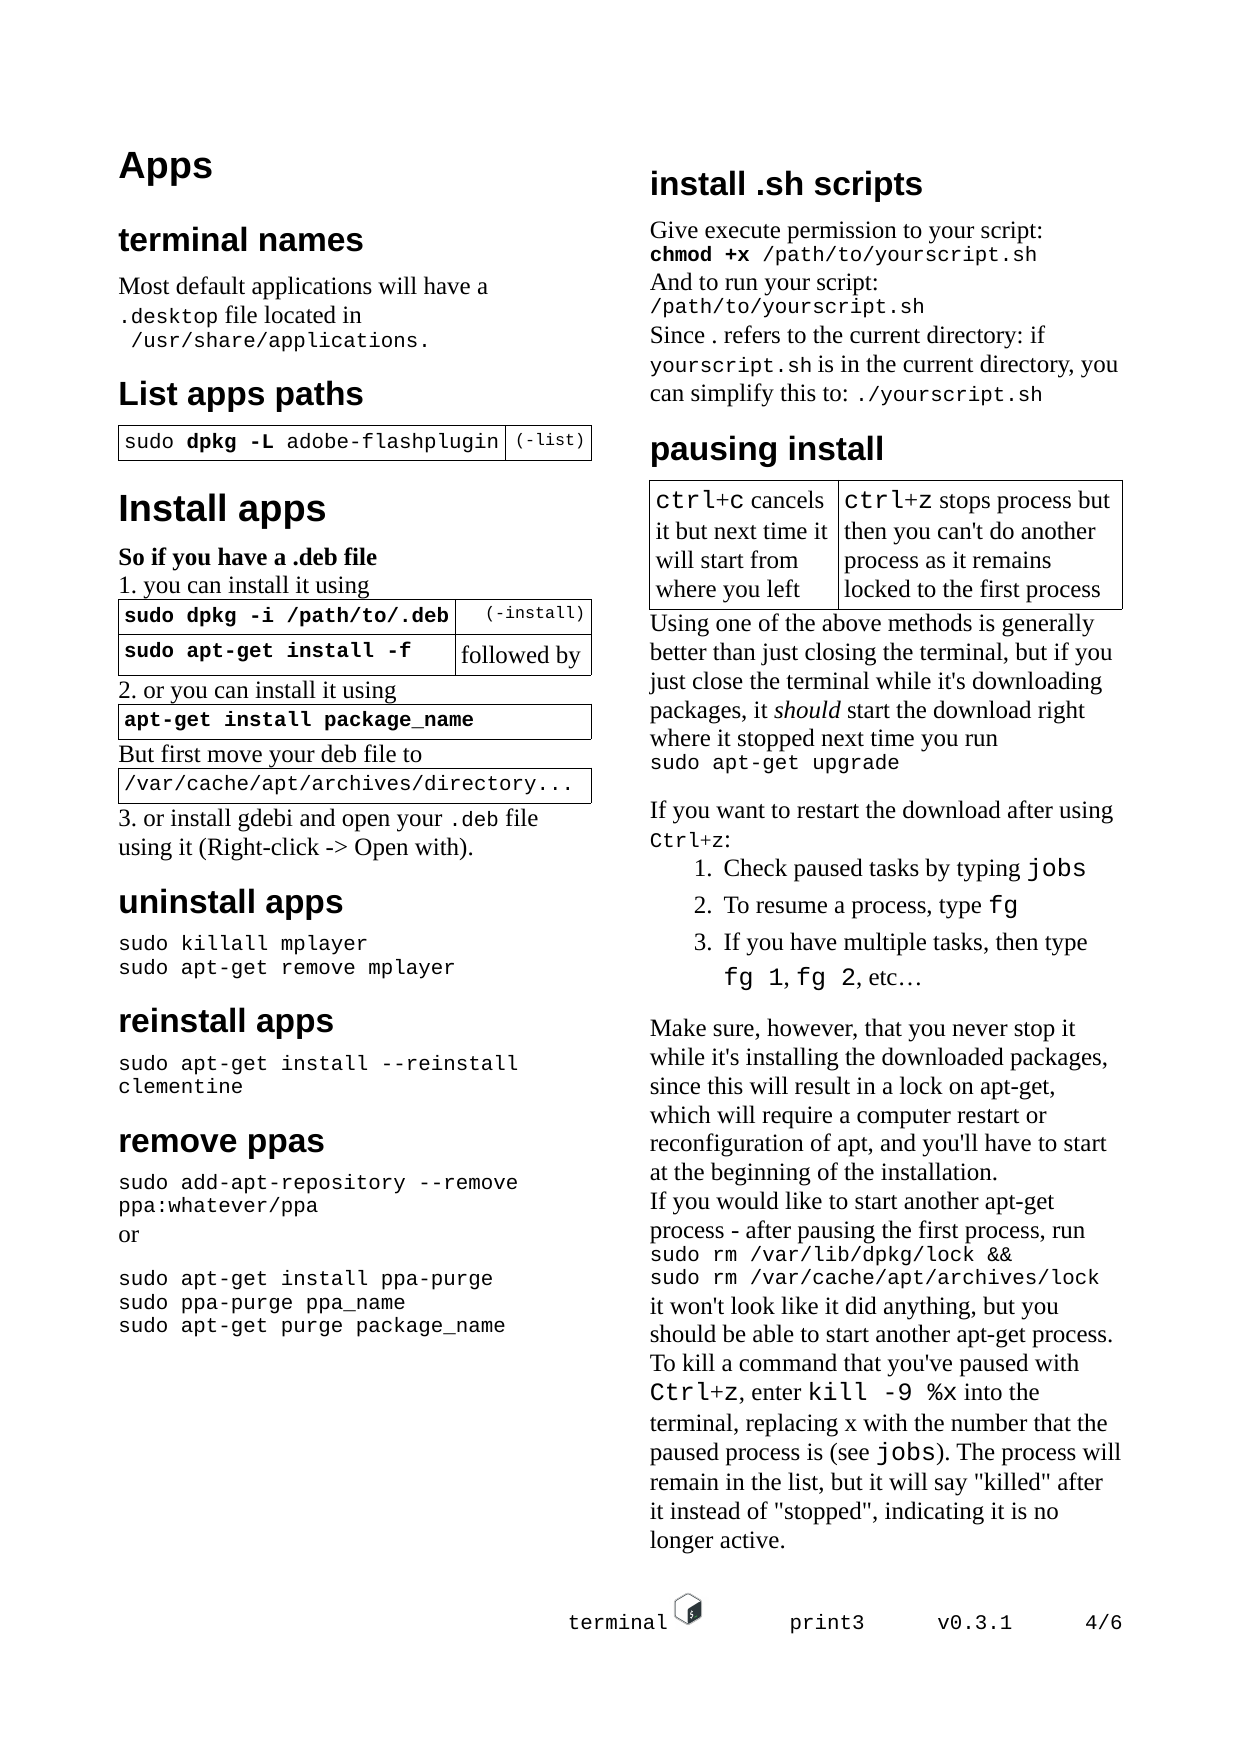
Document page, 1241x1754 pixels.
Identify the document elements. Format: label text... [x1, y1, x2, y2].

text sudo add-apt-repository --remove ppa:whatever/ppa [118, 1172, 591, 1219]
subtitle pausing install [649, 429, 1122, 467]
text chmod +x /path/to/yourscript.sh [649, 244, 1122, 267]
text it won't look like it did anything, but you should be able to start another apt-get process. [649, 1291, 1122, 1348]
table_header (-list) [506, 426, 591, 460]
text /usr/share/applications. [118, 329, 591, 353]
table_header ctrl+z stops process but then you can't do another process as it remains locked to the first process [839, 481, 1122, 608]
table_header apt-get install package_name [119, 705, 591, 739]
list Check paused tasks by typing jobs [694, 853, 1122, 884]
text sudo apt-get upgrade [649, 752, 1122, 776]
text Make sure, however, that you never stop it while it's installing the downloaded packages, since this will result in a lock on apt-get, which will require a computer restart or reconfiguration of apt, and you'll have to start at the beginning of the installation. [649, 1013, 1122, 1186]
list If you have multiple tasks, then type fg 1, fg 2, etc… [694, 927, 1122, 993]
picture [667, 1588, 709, 1630]
subtitle reinstall apps [118, 1001, 591, 1040]
text sudo rm /var/cache/apt/archives/lock [649, 1267, 1122, 1291]
table_cell followed by [456, 635, 591, 675]
text Using one of the above methods is generally better than just closing the terminal, but if you just close the terminal while it's downloading packages, it should start the download right where it stopped next time you run [649, 610, 1122, 752]
text 3. or install gdebi and open your .deb file using it (Right-click -> Open with). [118, 804, 591, 861]
table_header (-install) [456, 600, 591, 634]
table_cell sudo apt-get install -f [119, 635, 455, 675]
text Most default applications will have a .desktop file located in [118, 271, 591, 329]
list To resume a process, type fg [694, 891, 1122, 921]
text sudo apt-get purge package_name [118, 1315, 591, 1339]
text Give execute permission to your script: [649, 215, 1122, 244]
text 2. or you can install it using [118, 676, 591, 703]
text Since . refers to the current directory: if yourscript.sh is in the current directory, you can simplify this to: ./yourscript.sh [649, 320, 1122, 408]
text sudo ppa-purge ppa_name [118, 1292, 591, 1315]
subtitle List apps paths [118, 374, 591, 413]
text If you want to restart the download after using Ctrl+z: [649, 795, 1122, 853]
text or [118, 1219, 591, 1248]
subtitle Install apps [118, 486, 591, 529]
text And to run your script: [649, 267, 1122, 296]
table_header sudo dpkg -L adobe-flashplugin [119, 426, 505, 460]
table_header ctrl+c cancels it but next time it will start from where you left [650, 481, 838, 608]
text 1. you can install it using [118, 570, 591, 599]
text But first move your deb file to [118, 740, 591, 768]
subtitle uninstall apps [118, 882, 591, 921]
table_header /var/cache/apt/archives/directory... [119, 769, 591, 803]
text sudo rm /var/lib/dpkg/lock && [649, 1243, 1122, 1267]
text To kill a command that you've paused with Ctrl+z, enter kill -9 %x into the terminal, replacing x with the number that the paused process is (see jobs). The process will remain in the list, but it will say "killed" after it instead of "stopped", indicating it is no longer active. [649, 1348, 1122, 1554]
text If you would like to start another apt-get process - after pausing the first process, run [649, 1186, 1122, 1243]
text So if you have a .deb file [118, 542, 591, 570]
text sudo apt-get remove mplayer [118, 957, 591, 981]
text sudo apt-get install ppa-purge [118, 1268, 591, 1292]
text sudo apt-get install --reinstall clementine [118, 1052, 591, 1100]
table_header sudo dpkg -i /path/to/.deb [119, 600, 455, 634]
text /path/to/yourscript.sh [649, 296, 1122, 320]
subtitle install .sh scripts [649, 164, 1122, 203]
subtitle Apps [118, 143, 591, 187]
subtitle terminal names [118, 220, 591, 259]
text sudo killall mplayer [118, 933, 591, 957]
subtitle remove ppas [118, 1121, 591, 1159]
